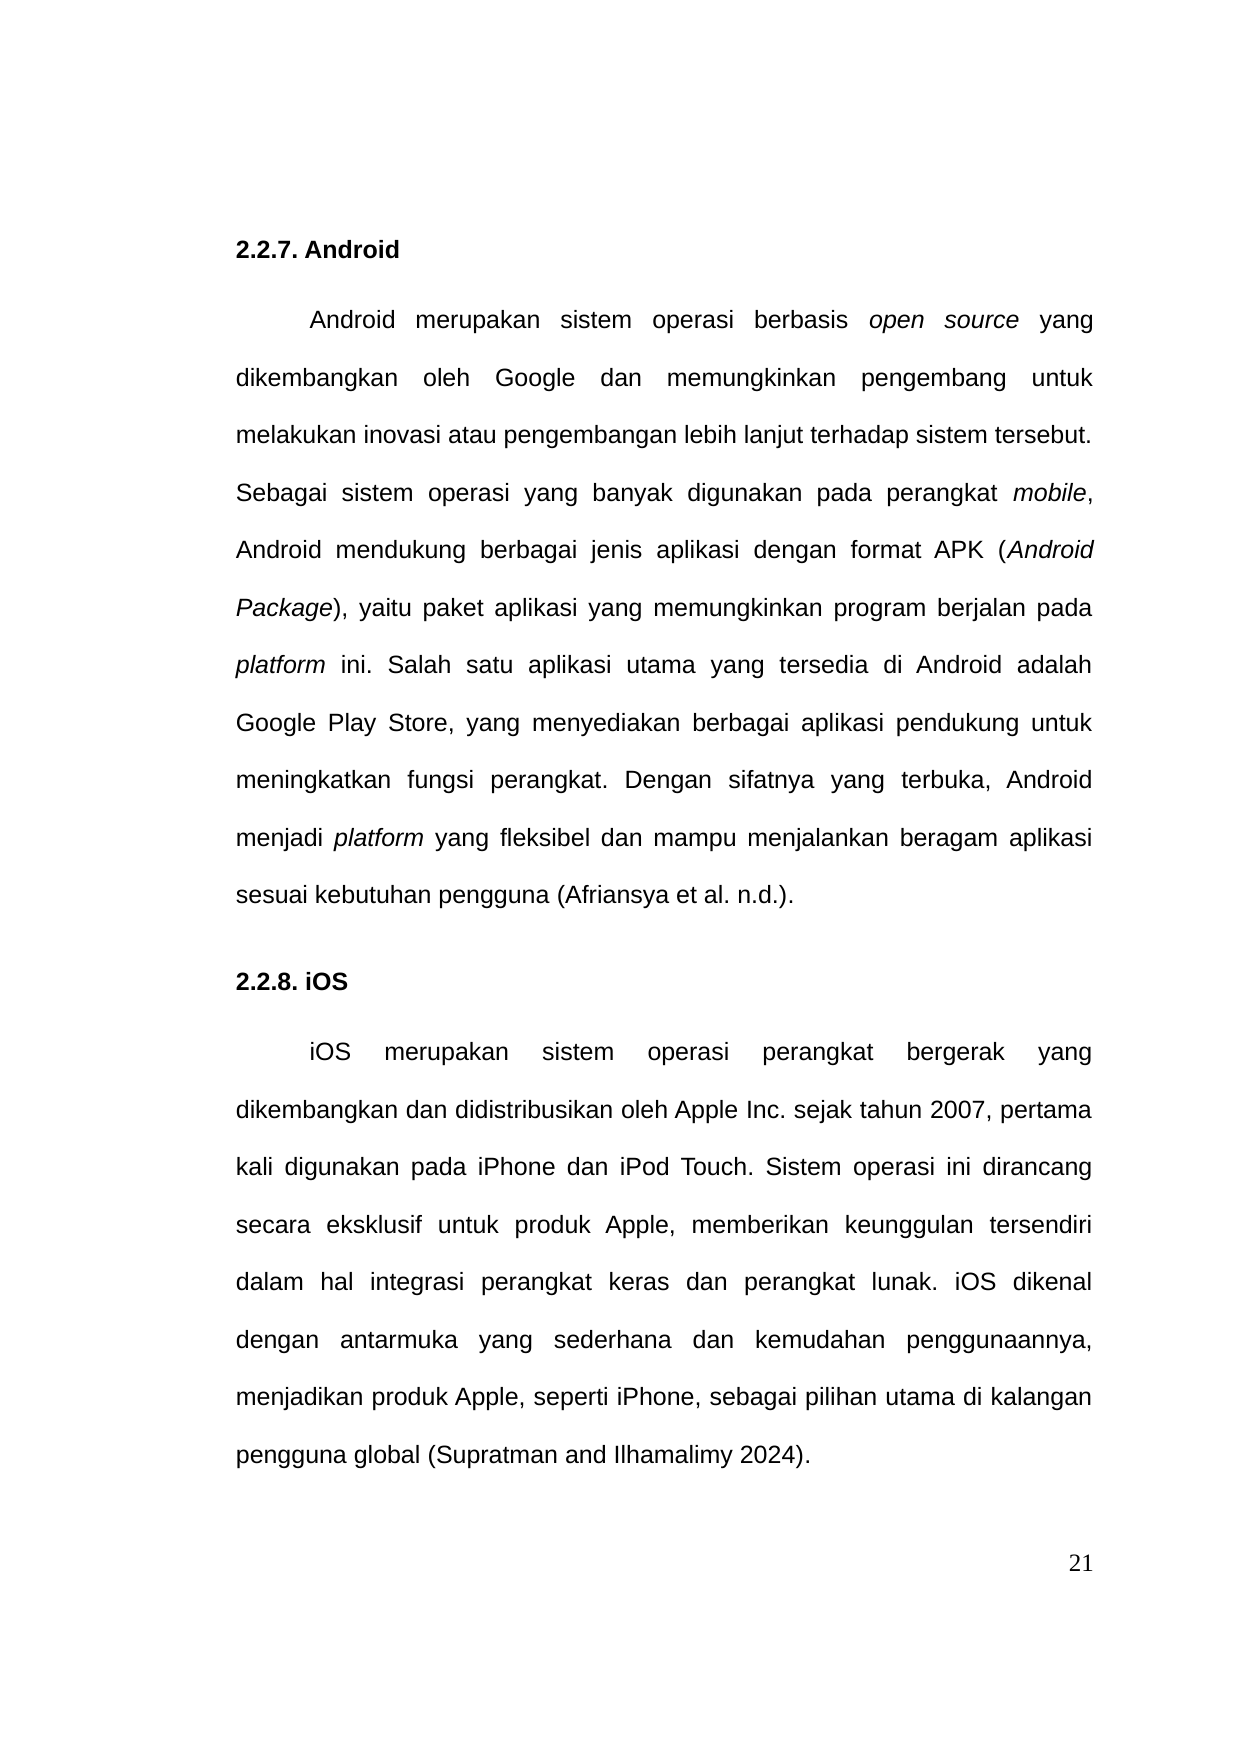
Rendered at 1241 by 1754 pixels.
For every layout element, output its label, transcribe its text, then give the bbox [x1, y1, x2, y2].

subtitle 2.2.7. Android [236, 236, 1093, 264]
text Android merupakan sistem operasi berbasis open source yang dikembangkan oleh Google dan memungkinkan pengembang untuk melakukan inovasi atau pengembangan lebih lanjut terhadap sistem tersebut. Sebagai sistem operasi yang banyak digunakan pada perangkat mobile, Android mendukung berbagai jenis aplikasi dengan format APK (Android Package), yaitu paket aplikasi yang memungkinkan program berjalan pada platform ini. Salah satu aplikasi utama yang tersedia di Android adalah Google Play Store, yang menyediakan berbagai aplikasi pendukung untuk meningkatkan fungsi perangkat. Dengan sifatnya yang terbuka, Android menjadi platform yang fleksibel dan mampu menjalankan beragam aplikasi sesuai kebutuhan pengguna (Afriansya et al. n.d.). [236, 306, 1093, 909]
text iOS merupakan sistem operasi perangkat bergerak yang dikembangkan dan didistribusikan oleh Apple Inc. sejak tahun 2007, pertama kali digunakan pada iPhone dan iPod Touch. Sistem operasi ini dirancang secara eksklusif untuk produk Apple, memberikan keunggulan tersendiri dalam hal integrasi perangkat keras dan perangkat lunak. iOS dikenal dengan antarmuka yang sederhana dan kemudahan penggunaannya, menjadikan produk Apple, seperti iPhone, sebagai pilihan utama di kalangan pengguna global (Supratman and Ilhamalimy 2024). [236, 1037, 1093, 1468]
subtitle 2.2.8. iOS [236, 967, 1093, 996]
